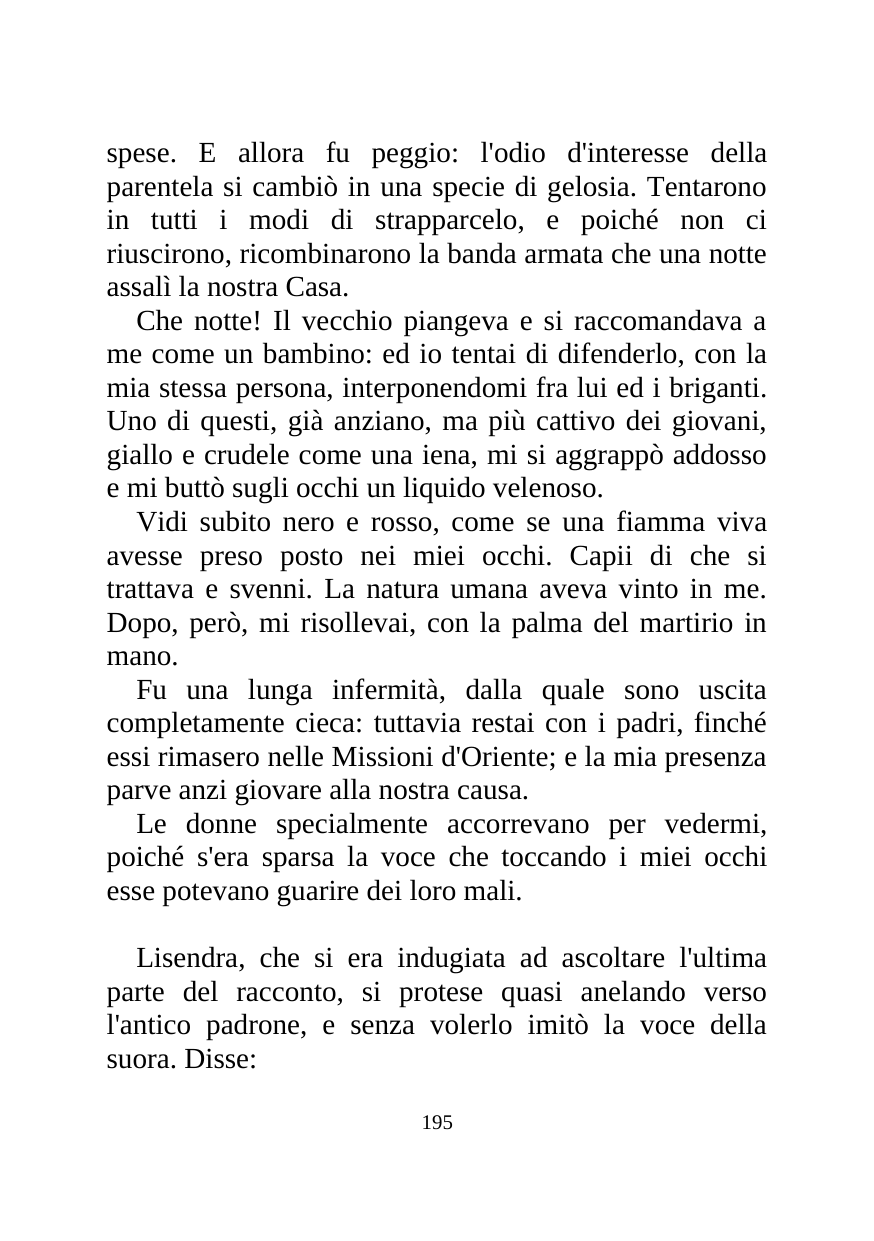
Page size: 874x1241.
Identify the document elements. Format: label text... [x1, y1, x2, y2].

text Lisendra, che si era indugiata ad ascoltare l'ultima parte del racconto, si protese quasi anelando verso l'antico padrone, e senza volerlo imitò la voce della suora. Disse: [106, 940, 768, 1074]
text Le donne specialmente accorrevano per vedermi, poiché s'era sparsa la voce che toccando i miei occhi esse potevano guarire dei loro mali. [106, 806, 768, 907]
text Vidi subito nero e rosso, come se una fiamma viva avesse preso posto nei miei occhi. Capii di che si trattava e svenni. La natura umana aveva vinto in me. Dopo, però, mi risollevai, con la palma del martirio in mano. [106, 504, 768, 672]
text Fu una lunga infermità, dalla quale sono uscita completamente cieca: tuttavia restai con i padri, finché essi rimasero nelle Missioni d'Oriente; e la mia presenza parve anzi giovare alla nostra causa. [106, 672, 768, 806]
text spese. E allora fu peggio: l'odio d'interesse della parentela si cambiò in una specie di gelosia. Tentarono in tutti i modi di strapparcelo, e poiché non ci riuscirono, ricombinarono la banda armata che una notte assalì la nostra Casa. [106, 135, 768, 303]
text Che notte! Il vecchio piangeva e si raccomandava a me come un bambino: ed io tentai di difenderlo, con la mia stessa persona, interponendomi fra lui ed i briganti. Uno di questi, già anziano, ma più cattivo dei giovani, giallo e crudele come una iena, mi si aggrappò addosso e mi buttò sugli occhi un liquido velenoso. [106, 303, 768, 504]
